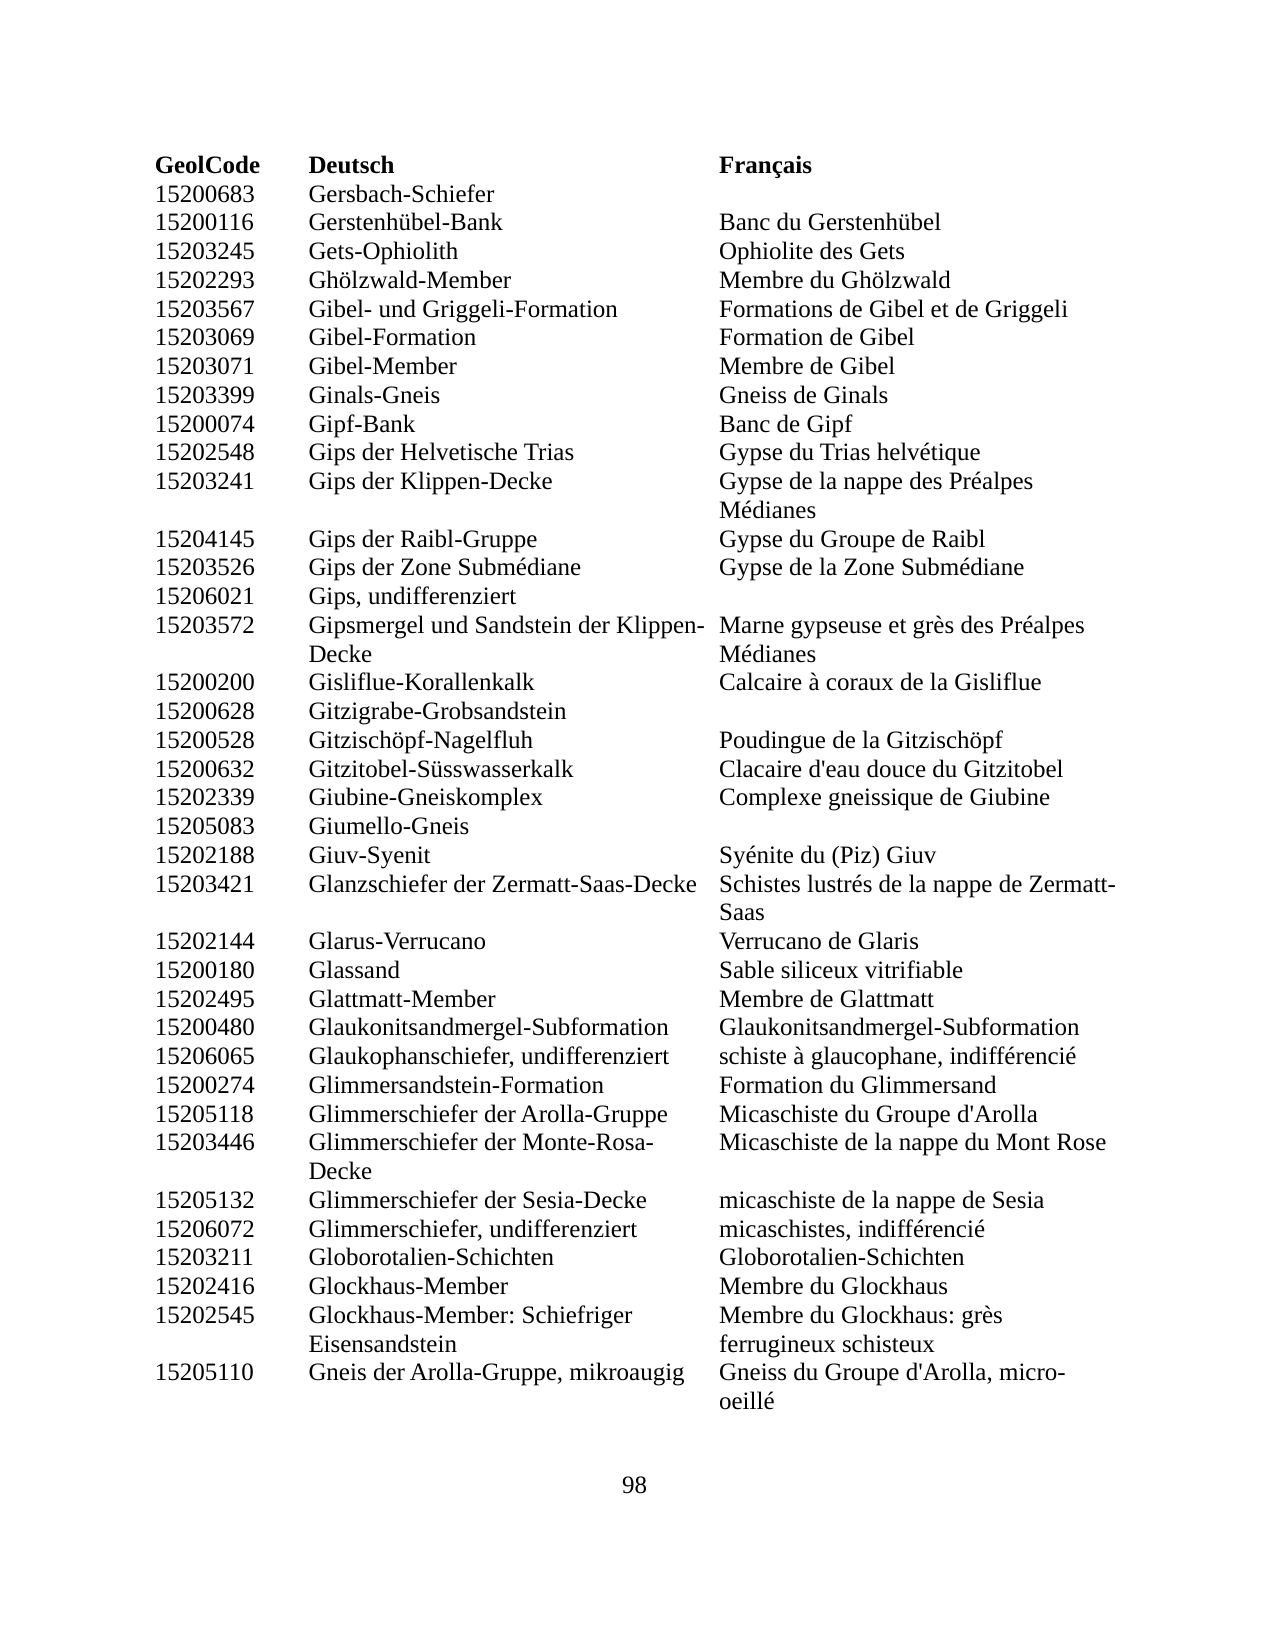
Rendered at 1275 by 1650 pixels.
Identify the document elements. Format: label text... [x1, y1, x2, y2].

table_cell 15206021 [150, 581, 304, 610]
table_cell Gets-Ophiolith [304, 236, 714, 265]
table_cell Gipsmergel und Sandstein der Klippen-Decke [304, 610, 714, 667]
table_cell Marne gypseuse et grès des Préalpes Médianes [714, 610, 1125, 667]
table_cell 15203241 [150, 466, 304, 524]
table_cell Membre de Glattmatt [714, 984, 1125, 1012]
table_cell Giuv-Syenit [304, 840, 714, 869]
table_cell Gibel- und Griggeli-Formation [304, 294, 714, 322]
table_cell 15203071 [150, 351, 304, 380]
table_cell Calcaire à coraux de la Gisliflue [714, 668, 1125, 696]
table_cell 15200274 [150, 1070, 304, 1099]
table_cell schiste à glaucophane, indifférencié [714, 1041, 1125, 1070]
table_cell Gerstenhübel-Bank [304, 208, 714, 236]
table_cell micaschiste de la nappe de Sesia [714, 1185, 1125, 1214]
table_cell 15202339 [150, 783, 304, 811]
table_cell Ophiolite des Gets [714, 236, 1125, 265]
table_cell 15203572 [150, 610, 304, 667]
table_cell Gitzigrabe-Grobsandstein [304, 696, 714, 725]
table_cell 15200628 [150, 696, 304, 725]
table_cell 15200180 [150, 955, 304, 984]
table_cell Poudingue de la Gitzischöpf [714, 725, 1125, 754]
table_cell Glimmerschiefer der Monte-Rosa-Decke [304, 1128, 714, 1185]
table_cell Micaschiste de la nappe du Mont Rose [714, 1128, 1125, 1185]
table_cell 15205083 [150, 811, 304, 840]
table_cell Gneiss de Ginals [714, 380, 1125, 409]
table_cell Glanzschiefer der Zermatt-Saas-Decke [304, 869, 714, 926]
table_cell Gypse de la nappe des Préalpes Médianes [714, 466, 1125, 524]
table_cell Gips der Raibl-Gruppe [304, 524, 714, 552]
table_cell 15203526 [150, 553, 304, 581]
table_cell Ghölzwald-Member [304, 265, 714, 294]
table_cell Globorotalien-Schichten [714, 1243, 1125, 1271]
table_cell Gitzischöpf-Nagelfluh [304, 725, 714, 754]
table_cell 15203567 [150, 294, 304, 322]
table_cell Verrucano de Glaris [714, 926, 1125, 955]
table_cell Gips der Klippen-Decke [304, 466, 714, 524]
table_cell Gipf-Bank [304, 409, 714, 437]
table_cell Gypse du Trias helvétique [714, 438, 1125, 466]
table_cell 15200200 [150, 668, 304, 696]
table_cell Glassand [304, 955, 714, 984]
table_cell 15205110 [150, 1358, 304, 1415]
table_cell 15200632 [150, 754, 304, 782]
table_cell 15202545 [150, 1300, 304, 1357]
table_header Deutsch [304, 150, 714, 179]
table_cell 15202144 [150, 926, 304, 955]
table_cell [714, 179, 1125, 207]
table_cell Glaukophanschiefer, undifferenziert [304, 1041, 714, 1070]
table_cell 15200074 [150, 409, 304, 437]
table_cell Formation du Glimmersand [714, 1070, 1125, 1099]
table_cell 15203069 [150, 323, 304, 351]
table_cell 15202188 [150, 840, 304, 869]
table_cell Sable siliceux vitrifiable [714, 955, 1125, 984]
table_cell micaschistes, indifférencié [714, 1214, 1125, 1242]
table_cell [714, 696, 1125, 725]
table_cell 15203399 [150, 380, 304, 409]
table_cell Schistes lustrés de la nappe de Zermatt-Saas [714, 869, 1125, 926]
table_cell Banc du Gerstenhübel [714, 208, 1125, 236]
table_cell Gips, undifferenziert [304, 581, 714, 610]
table_cell Glattmatt-Member [304, 984, 714, 1012]
table_cell 15205132 [150, 1185, 304, 1214]
table_cell Glarus-Verrucano [304, 926, 714, 955]
table_cell Banc de Gipf [714, 409, 1125, 437]
table_header Français [714, 150, 1125, 179]
table_cell Gitzitobel-Süsswasserkalk [304, 754, 714, 782]
table_cell Gibel-Formation [304, 323, 714, 351]
table_cell Membre du Glockhaus: grès ferrugineux schisteux [714, 1300, 1125, 1357]
table_cell Syénite du (Piz) Giuv [714, 840, 1125, 869]
table_cell Glaukonitsandmergel-Subformation [304, 1013, 714, 1041]
table_cell 15200116 [150, 208, 304, 236]
table_cell 15203421 [150, 869, 304, 926]
table_cell 15200683 [150, 179, 304, 207]
table_cell 15203211 [150, 1243, 304, 1271]
table_cell 15202548 [150, 438, 304, 466]
table_header GeolCode [150, 150, 304, 179]
table_cell 15202495 [150, 984, 304, 1012]
table_cell Glimmerschiefer der Arolla-Gruppe [304, 1099, 714, 1127]
table_cell 15202293 [150, 265, 304, 294]
table_cell Glaukonitsandmergel-Subformation [714, 1013, 1125, 1041]
table_cell Gneis der Arolla-Gruppe, mikroaugig [304, 1358, 714, 1415]
table_cell Gypse du Groupe de Raibl [714, 524, 1125, 552]
table_cell [714, 811, 1125, 840]
table_cell Ginals-Gneis [304, 380, 714, 409]
table_cell 15203446 [150, 1128, 304, 1185]
table_cell Clacaire d'eau douce du Gitzitobel [714, 754, 1125, 782]
table_cell Micaschiste du Groupe d'Arolla [714, 1099, 1125, 1127]
table_cell Formations de Gibel et de Griggeli [714, 294, 1125, 322]
table_cell Giubine-Gneiskomplex [304, 783, 714, 811]
table_cell Membre de Gibel [714, 351, 1125, 380]
table_cell 15206065 [150, 1041, 304, 1070]
table_cell Globorotalien-Schichten [304, 1243, 714, 1271]
table_cell 15206072 [150, 1214, 304, 1242]
table_cell Gips der Zone Submédiane [304, 553, 714, 581]
table_cell Glimmersandstein-Formation [304, 1070, 714, 1099]
table_cell Glimmerschiefer, undifferenziert [304, 1214, 714, 1242]
table_cell 15205118 [150, 1099, 304, 1127]
table_cell 15204145 [150, 524, 304, 552]
table_cell Glimmerschiefer der Sesia-Decke [304, 1185, 714, 1214]
table_cell Gersbach-Schiefer [304, 179, 714, 207]
table_cell Gypse de la Zone Submédiane [714, 553, 1125, 581]
table_cell Gibel-Member [304, 351, 714, 380]
table_cell Gips der Helvetische Trias [304, 438, 714, 466]
table_cell Glockhaus-Member [304, 1271, 714, 1300]
table_cell 15203245 [150, 236, 304, 265]
table_cell Glockhaus-Member: Schiefriger Eisensandstein [304, 1300, 714, 1357]
table_cell 15200528 [150, 725, 304, 754]
table_cell Gisliflue-Korallenkalk [304, 668, 714, 696]
table_cell Gneiss du Groupe d'Arolla, micro-oeillé [714, 1358, 1125, 1415]
table_cell Giumello-Gneis [304, 811, 714, 840]
table_cell 15200480 [150, 1013, 304, 1041]
table_cell Membre du Glockhaus [714, 1271, 1125, 1300]
table_cell [714, 581, 1125, 610]
table_cell Complexe gneissique de Giubine [714, 783, 1125, 811]
table_cell Membre du Ghölzwald [714, 265, 1125, 294]
table_cell Formation de Gibel [714, 323, 1125, 351]
table_cell 15202416 [150, 1271, 304, 1300]
